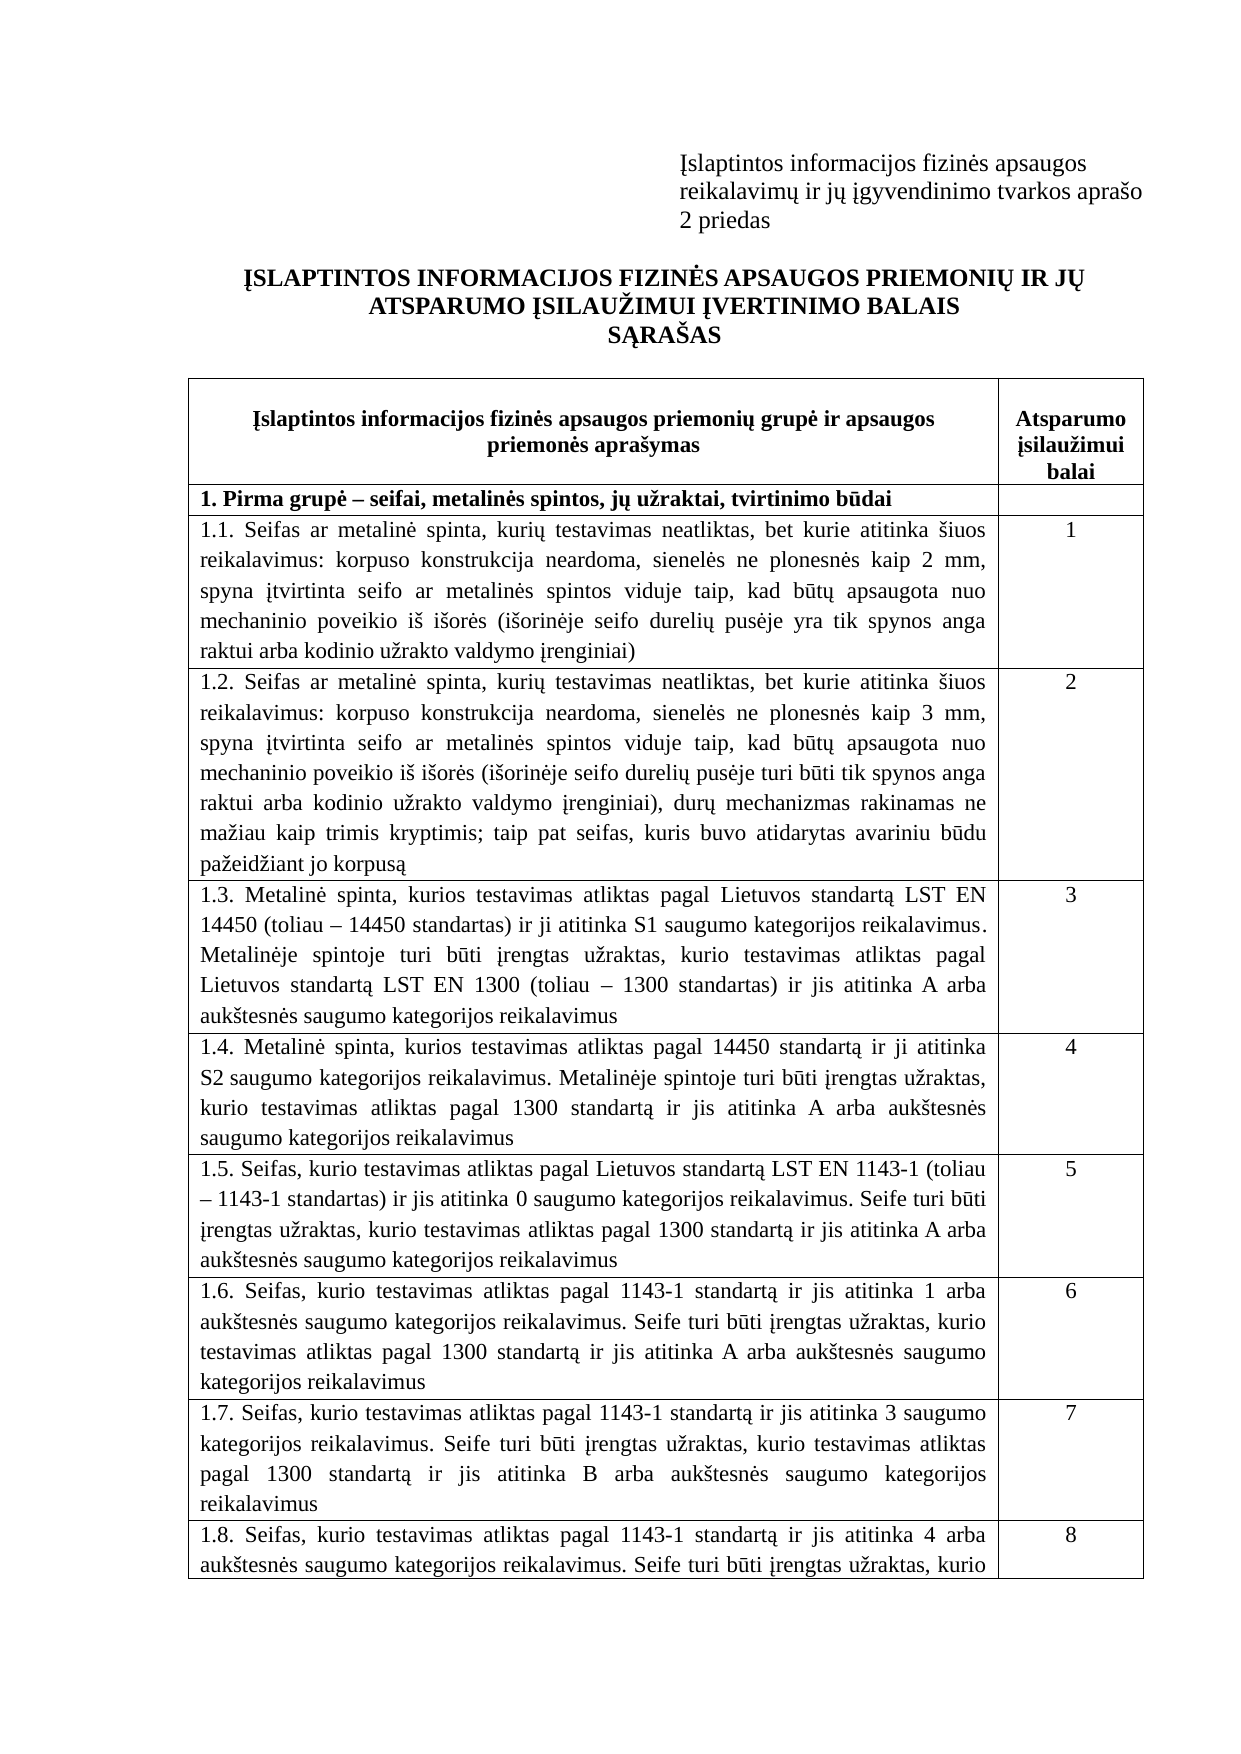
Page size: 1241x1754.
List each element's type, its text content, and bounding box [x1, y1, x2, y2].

table_cell 1.2. Seifas ar metalinė spinta, kurių testavimas neatliktas, bet kurie atitinka šiuos reikalavimus: korpuso konstrukcija neardoma, sienelės ne plonesnės kaip 3 mm, spyna įtvirtinta seifo ar metalinės spintos viduje taip, kad būtų apsaugota nuo mechaninio poveikio iš išorės (išorinėje seifo durelių pusėje turi būti tik spynos anga raktui arba kodinio užrakto valdymo įrenginiai), durų mechanizmas rakinamas ne mažiau kaip trimis kryptimis; taip pat seifas, kuris buvo atidarytas avariniu būdu pažeidžiant jo korpusą [189, 669, 998, 880]
table_header Įslaptintos informacijos fizinės apsaugos priemonių grupė ir apsaugos priemonės aprašymas [189, 379, 998, 484]
table_cell 1.1. Seifas ar metalinė spinta, kurių testavimas neatliktas, bet kurie atitinka šiuos reikalavimus: korpuso konstrukcija neardoma, sienelės ne plonesnės kaip 2 mm, spyna įtvirtinta seifo ar metalinės spintos viduje taip, kad būtų apsaugota nuo mechaninio poveikio iš išorės (išorinėje seifo durelių pusėje yra tik spynos anga raktui arba kodinio užrakto valdymo įrenginiai) [189, 516, 998, 667]
table_cell 1.5. Seifas, kurio testavimas atliktas pagal Lietuvos standartą LST EN 1143-1 (toliau – 1143-1 standartas) ir jis atitinka 0 saugumo kategorijos reikalavimus. Seife turi būti įrengtas užraktas, kurio testavimas atliktas pagal 1300 standartą ir jis atitinka A arba aukštesnės saugumo kategorijos reikalavimus [189, 1155, 998, 1277]
table_cell 5 [999, 1155, 1143, 1277]
table_cell 1 [999, 516, 1143, 667]
table_cell 8 [999, 1521, 1143, 1578]
text Įslaptintos informacijos fizinės apsaugos reikalavimų ir jų įgyvendinimo tvarkos aprašo [679, 148, 1166, 205]
table_cell 1.7. Seifas, kurio testavimas atliktas pagal 1143-1 standartą ir jis atitinka 3 saugumo kategorijos reikalavimus. Seife turi būti įrengtas užraktas, kurio testavimas atliktas pagal 1300 standartą ir jis atitinka B arba aukštesnės saugumo kategorijos reikalavimus [189, 1400, 998, 1520]
text ĮSLAPTINTOS INFORMACIJOS FIZINĖS APSAUGOS PRIEMONIŲ IR JŲ ATSPARUMO ĮSILAUŽIMUI ĮVERTINIMO BALAIS [177, 263, 1151, 320]
table_cell 4 [999, 1034, 1143, 1154]
table_cell 1.4. Metalinė spinta, kurios testavimas atliktas pagal 14450 standartą ir ji atitinka S2 saugumo kategorijos reikalavimus. Metalinėje spintoje turi būti įrengtas užraktas, kurio testavimas atliktas pagal 1300 standartą ir jis atitinka A arba aukštesnės saugumo kategorijos reikalavimus [189, 1034, 998, 1154]
table_cell 1. Pirma grupė – seifai, metalinės spintos, jų užraktai, tvirtinimo būdai [189, 485, 998, 515]
table_cell 6 [999, 1278, 1143, 1398]
table_cell 1.3. Metalinė spinta, kurios testavimas atliktas pagal Lietuvos standartą LST EN 14450 (toliau – 14450 standartas) ir ji atitinka S1 saugumo kategorijos reikalavimus. Metalinėje spintoje turi būti įrengtas užraktas, kurio testavimas atliktas pagal Lietuvos standartą LST EN 1300 (toliau – 1300 standartas) ir jis atitinka A arba aukštesnės saugumo kategorijos reikalavimus [189, 881, 998, 1032]
table_cell 3 [999, 881, 1143, 1032]
table_cell 1.6. Seifas, kurio testavimas atliktas pagal 1143-1 standartą ir jis atitinka 1 arba aukštesnės saugumo kategorijos reikalavimus. Seife turi būti įrengtas užraktas, kurio testavimas atliktas pagal 1300 standartą ir jis atitinka A arba aukštesnės saugumo kategorijos reikalavimus [189, 1278, 998, 1398]
table_cell [999, 485, 1143, 515]
table_header Atsparumo įsilaužimui balai [999, 379, 1143, 484]
text 2 priedas [679, 205, 1166, 234]
table_cell 7 [999, 1400, 1143, 1520]
text SĄRAŠAS [177, 320, 1151, 349]
table_cell 2 [999, 669, 1143, 880]
